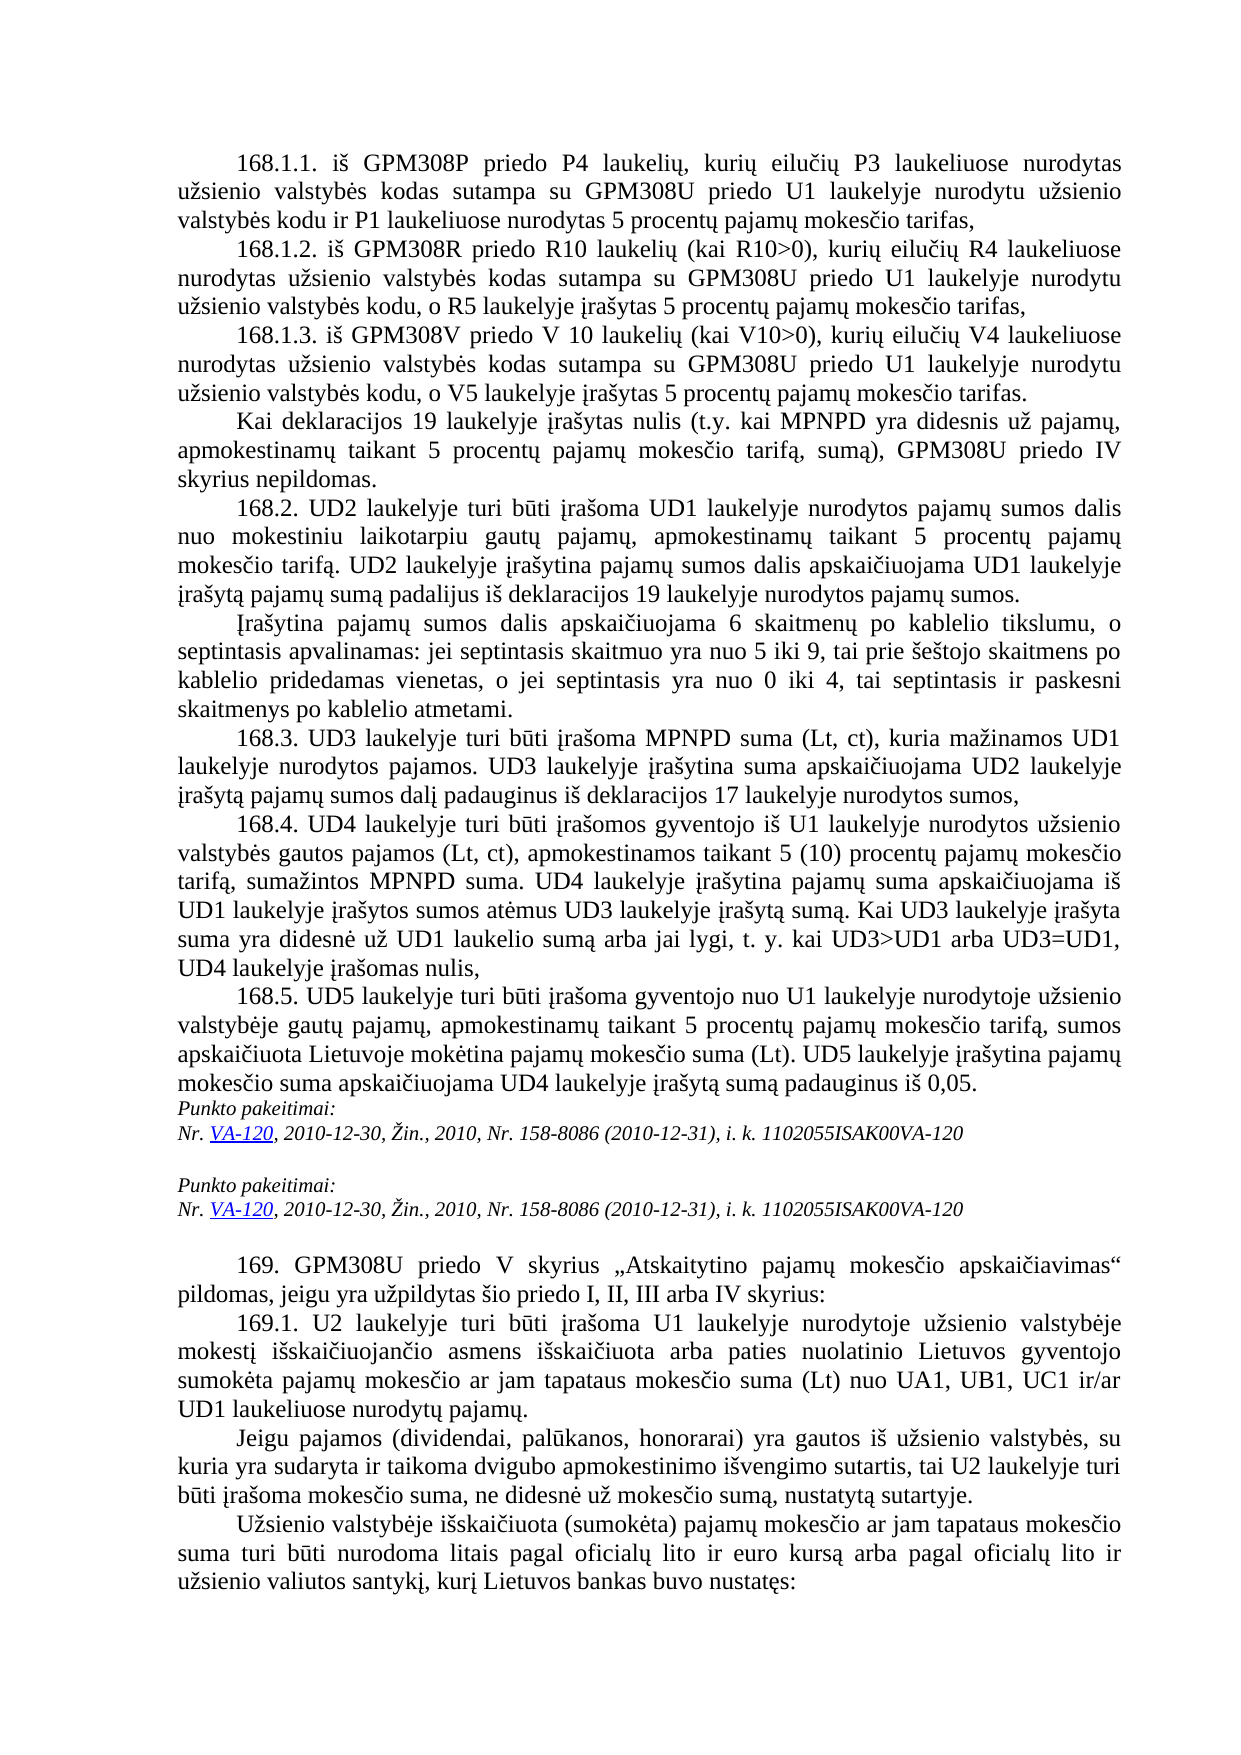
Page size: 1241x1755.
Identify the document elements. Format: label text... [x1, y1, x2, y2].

text 168.5. UD5 laukelyje turi būti įrašoma gyventojo nuo U1 laukelyje nurodytoje užsienio valstybėje gautų pajamų, apmokestinamų taikant 5 procentų pajamų mokesčio tarifą, sumos apskaičiuota Lietuvoje mokėtina pajamų mokesčio suma (Lt). UD5 laukelyje įrašytina pajamų mokesčio suma apskaičiuojama UD4 laukelyje įrašytą sumą padauginus iš 0,05. [177, 981, 1122, 1096]
text 168.3. UD3 laukelyje turi būti įrašoma MPNPD suma (Lt, ct), kuria mažinamos UD1 laukelyje nurodytos pajamos. UD3 laukelyje įrašytina suma apskaičiuojama UD2 laukelyje įrašytą pajamų sumos dalį padauginus iš deklaracijos 17 laukelyje nurodytos sumos, [177, 723, 1122, 809]
text Užsienio valstybėje išskaičiuota (sumokėta) pajamų mokesčio ar jam tapataus mokesčio suma turi būti nurodoma litais pagal oficialų lito ir euro kursą arba pagal oficialų lito ir užsienio valiutos santykį, kurį Lietuvos bankas buvo nustatęs: [177, 1509, 1122, 1595]
text 168.4. UD4 laukelyje turi būti įrašomos gyventojo iš U1 laukelyje nurodytos užsienio valstybės gautos pajamos (Lt, ct), apmokestinamos taikant 5 (10) procentų pajamų mokesčio tarifą, sumažintos MPNPD suma. UD4 laukelyje įrašytina pajamų suma apskaičiuojama iš UD1 laukelyje įrašytos sumos atėmus UD3 laukelyje įrašytą sumą. Kai UD3 laukelyje įrašyta suma yra didesnė už UD1 laukelio sumą arba jai lygi, t. y. kai UD3>UD1 arba UD3=UD1, UD4 laukelyje įrašomas nulis, [177, 809, 1122, 981]
text 169.1. U2 laukelyje turi būti įrašoma U1 laukelyje nurodytoje užsienio valstybėje mokestį išskaičiuojančio asmens išskaičiuota arba paties nuolatinio Lietuvos gyventojo sumokėta pajamų mokesčio ar jam tapataus mokesčio suma (Lt) nuo UA1, UB1, UC1 ir/ar UD1 laukeliuose nurodytų pajamų. [177, 1308, 1122, 1423]
text 169. GPM308U priedo V skyrius „Atskaitytino pajamų mokesčio apskaičiavimas“ pildomas, jeigu yra užpildytas šio priedo I, II, III arba IV skyrius: [177, 1250, 1122, 1308]
text Punkto pakeitimai: [177, 1173, 1122, 1197]
text 168.2. UD2 laukelyje turi būti įrašoma UD1 laukelyje nurodytos pajamų sumos dalis nuo mokestiniu laikotarpiu gautų pajamų, apmokestinamų taikant 5 procentų pajamų mokesčio tarifą. UD2 laukelyje įrašytina pajamų sumos dalis apskaičiuojama UD1 laukelyje įrašytą pajamų sumą padalijus iš deklaracijos 19 laukelyje nurodytos pajamų sumos. [177, 493, 1122, 608]
text Nr. VA-120, 2010-12-30, Žin., 2010, Nr. 158-8086 (2010-12-31), i. k. 1102055ISAK00VA-120 [177, 1120, 1122, 1144]
text 168.1.3. iš GPM308V priedo V 10 laukelių (kai V10>0), kurių eilučių V4 laukeliuose nurodytas užsienio valstybės kodas sutampa su GPM308U priedo U1 laukelyje nurodytu užsienio valstybės kodu, o V5 laukelyje įrašytas 5 procentų pajamų mokesčio tarifas. [177, 320, 1122, 406]
text Nr. VA-120, 2010-12-30, Žin., 2010, Nr. 158-8086 (2010-12-31), i. k. 1102055ISAK00VA-120 [177, 1197, 1122, 1221]
text Kai deklaracijos 19 laukelyje įrašytas nulis (t.y. kai MPNPD yra didesnis už pajamų, apmokestinamų taikant 5 procentų pajamų mokesčio tarifą, sumą), GPM308U priedo IV skyrius nepildomas. [177, 406, 1122, 493]
text 168.1.2. iš GPM308R priedo R10 laukelių (kai R10>0), kurių eilučių R4 laukeliuose nurodytas užsienio valstybės kodas sutampa su GPM308U priedo U1 laukelyje nurodytu užsienio valstybės kodu, o R5 laukelyje įrašytas 5 procentų pajamų mokesčio tarifas, [177, 234, 1122, 320]
text Įrašytina pajamų sumos dalis apskaičiuojama 6 skaitmenų po kablelio tikslumu, o septintasis apvalinamas: jei septintasis skaitmuo yra nuo 5 iki 9, tai prie šeštojo skaitmens po kablelio pridedamas vienetas, o jei septintasis yra nuo 0 iki 4, tai septintasis ir paskesni skaitmenys po kablelio atmetami. [177, 608, 1122, 723]
text Jeigu pajamos (dividendai, palūkanos, honorarai) yra gautos iš užsienio valstybės, su kuria yra sudaryta ir taikoma dvigubo apmokestinimo išvengimo sutartis, tai U2 laukelyje turi būti įrašoma mokesčio suma, ne didesnė už mokesčio sumą, nustatytą sutartyje. [177, 1423, 1122, 1509]
text 168.1.1. iš GPM308P priedo P4 laukelių, kurių eilučių P3 laukeliuose nurodytas užsienio valstybės kodas sutampa su GPM308U priedo U1 laukelyje nurodytu užsienio valstybės kodu ir P1 laukeliuose nurodytas 5 procentų pajamų mokesčio tarifas, [177, 148, 1122, 234]
text Punkto pakeitimai: [177, 1096, 1122, 1120]
